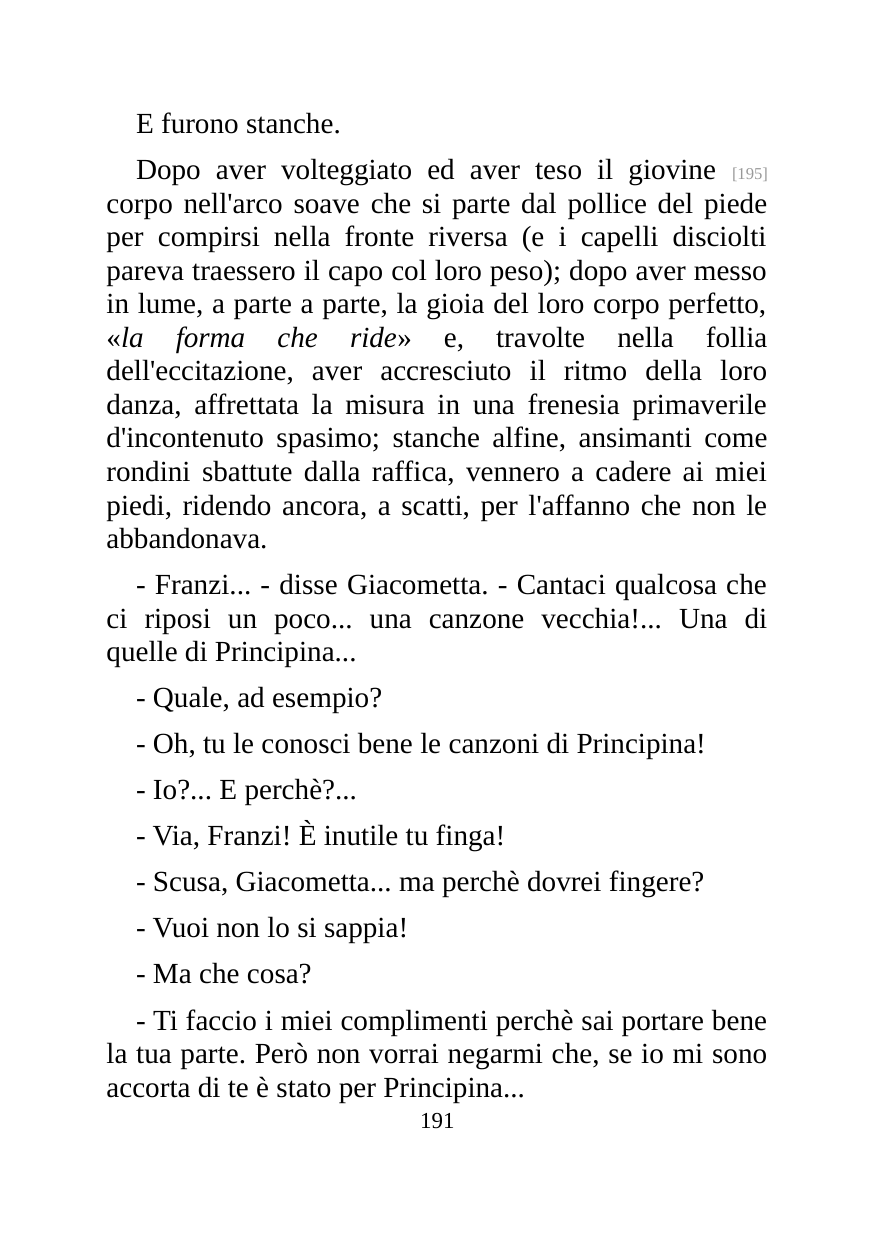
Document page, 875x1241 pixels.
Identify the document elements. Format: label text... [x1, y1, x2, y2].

text - Ti faccio i miei complimenti perchè sai portare bene la tua parte. Però non vorrai negarmi che, se io mi sono accorta di te è stato per Principina... [106, 1003, 768, 1103]
text E furono stanche. [106, 106, 768, 140]
text - Quale, ad esempio? [106, 680, 768, 714]
text - Oh, tu le conosci bene le canzoni di Principina! [106, 726, 768, 760]
text - Scusa, Giacometta... ma perchè dovrei fingere? [106, 864, 768, 898]
text - Ma che cosa? [106, 957, 768, 990]
text - Franzi... - disse Giacometta. - Cantaci qualcosa che ci riposi un poco... una canzone vecchia!... Una di quelle di Principina... [106, 567, 768, 668]
text Dopo aver volteggiato ed aver teso il giovine [195] corpo nell'arco soave che si parte dal pollice del piede per compirsi nella fronte riversa (e i capelli disciolti pareva traessero il capo col loro peso); dopo aver messo in lume, a parte a parte, la gioia del loro corpo perfetto, «la forma che ride» e, travolte nella follia dell'eccitazione, aver accresciuto il ritmo della loro danza, affrettata la misura in una frenesia primaverile d'incontenuto spasimo; stanche alfine, ansimanti come rondini sbattute dalla raffica, vennero a cadere ai miei piedi, ridendo ancora, a scatti, per l'affanno che non le abbandonava. [106, 152, 768, 555]
text - Io?... E perchè?... [106, 772, 768, 806]
text - Vuoi non lo si sappia! [106, 911, 768, 944]
text - Via, Franzi! È inutile tu finga! [106, 818, 768, 852]
